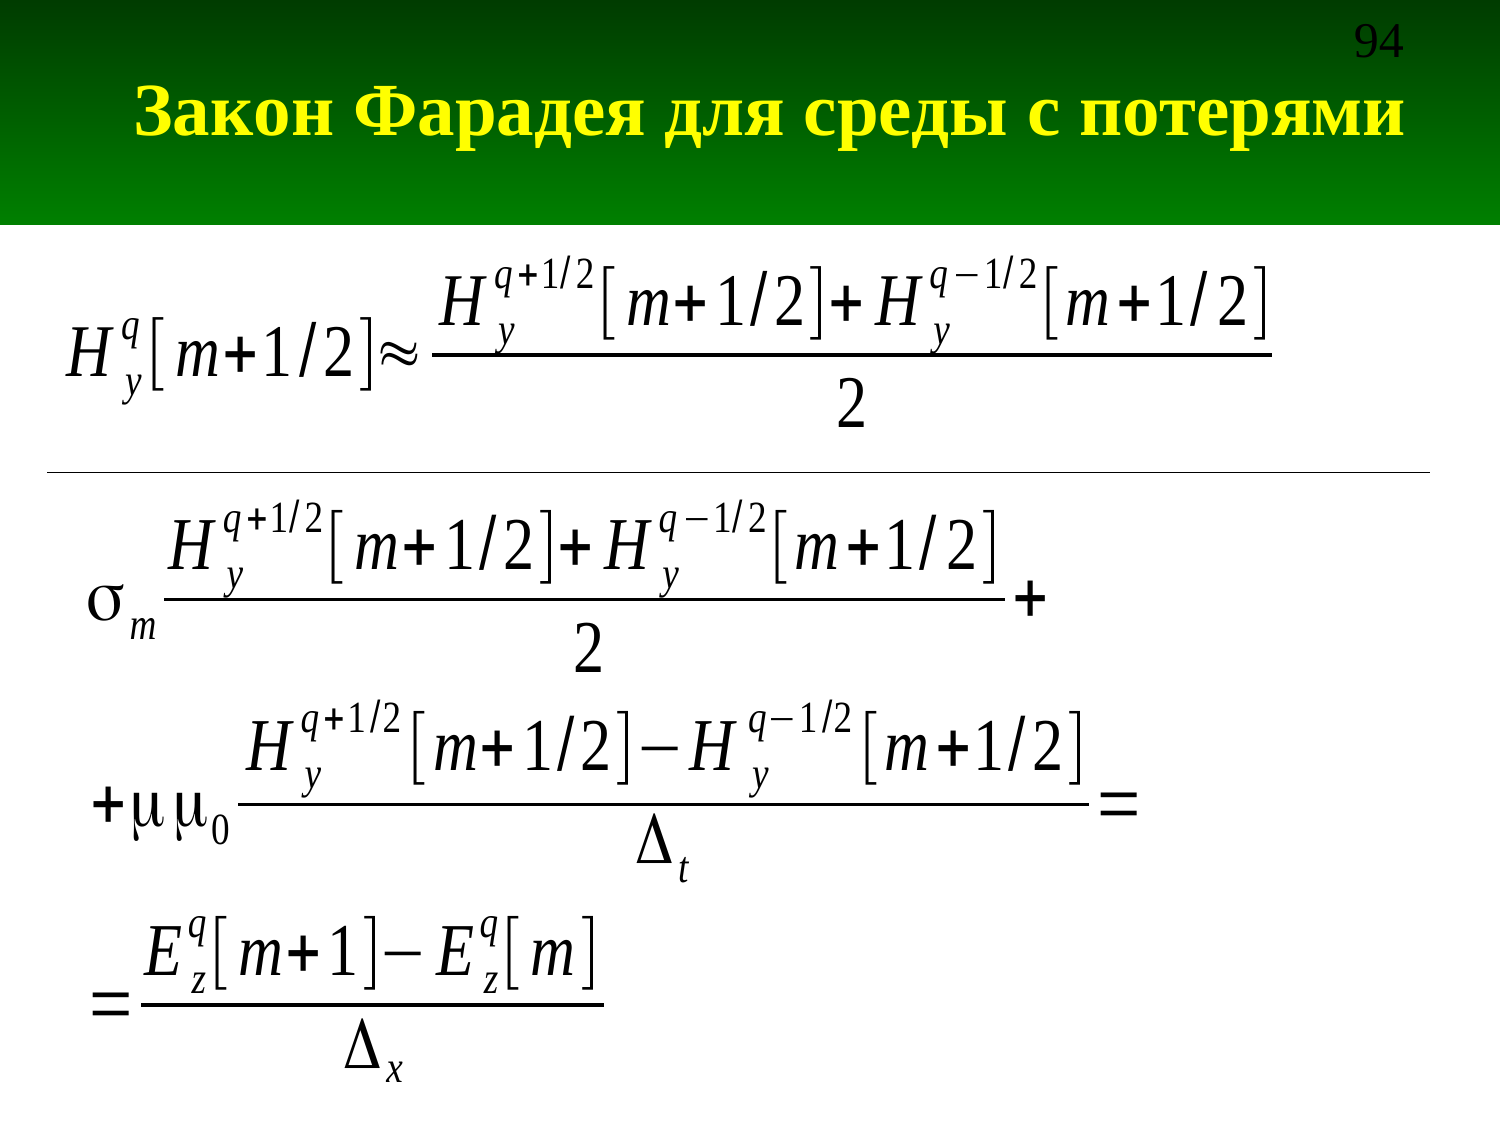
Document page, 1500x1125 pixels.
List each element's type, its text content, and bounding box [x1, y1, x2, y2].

chart [47, 246, 1289, 447]
chart [71, 490, 1160, 1095]
title Закон Фарадея для среды с потерями [100, 7, 1441, 204]
